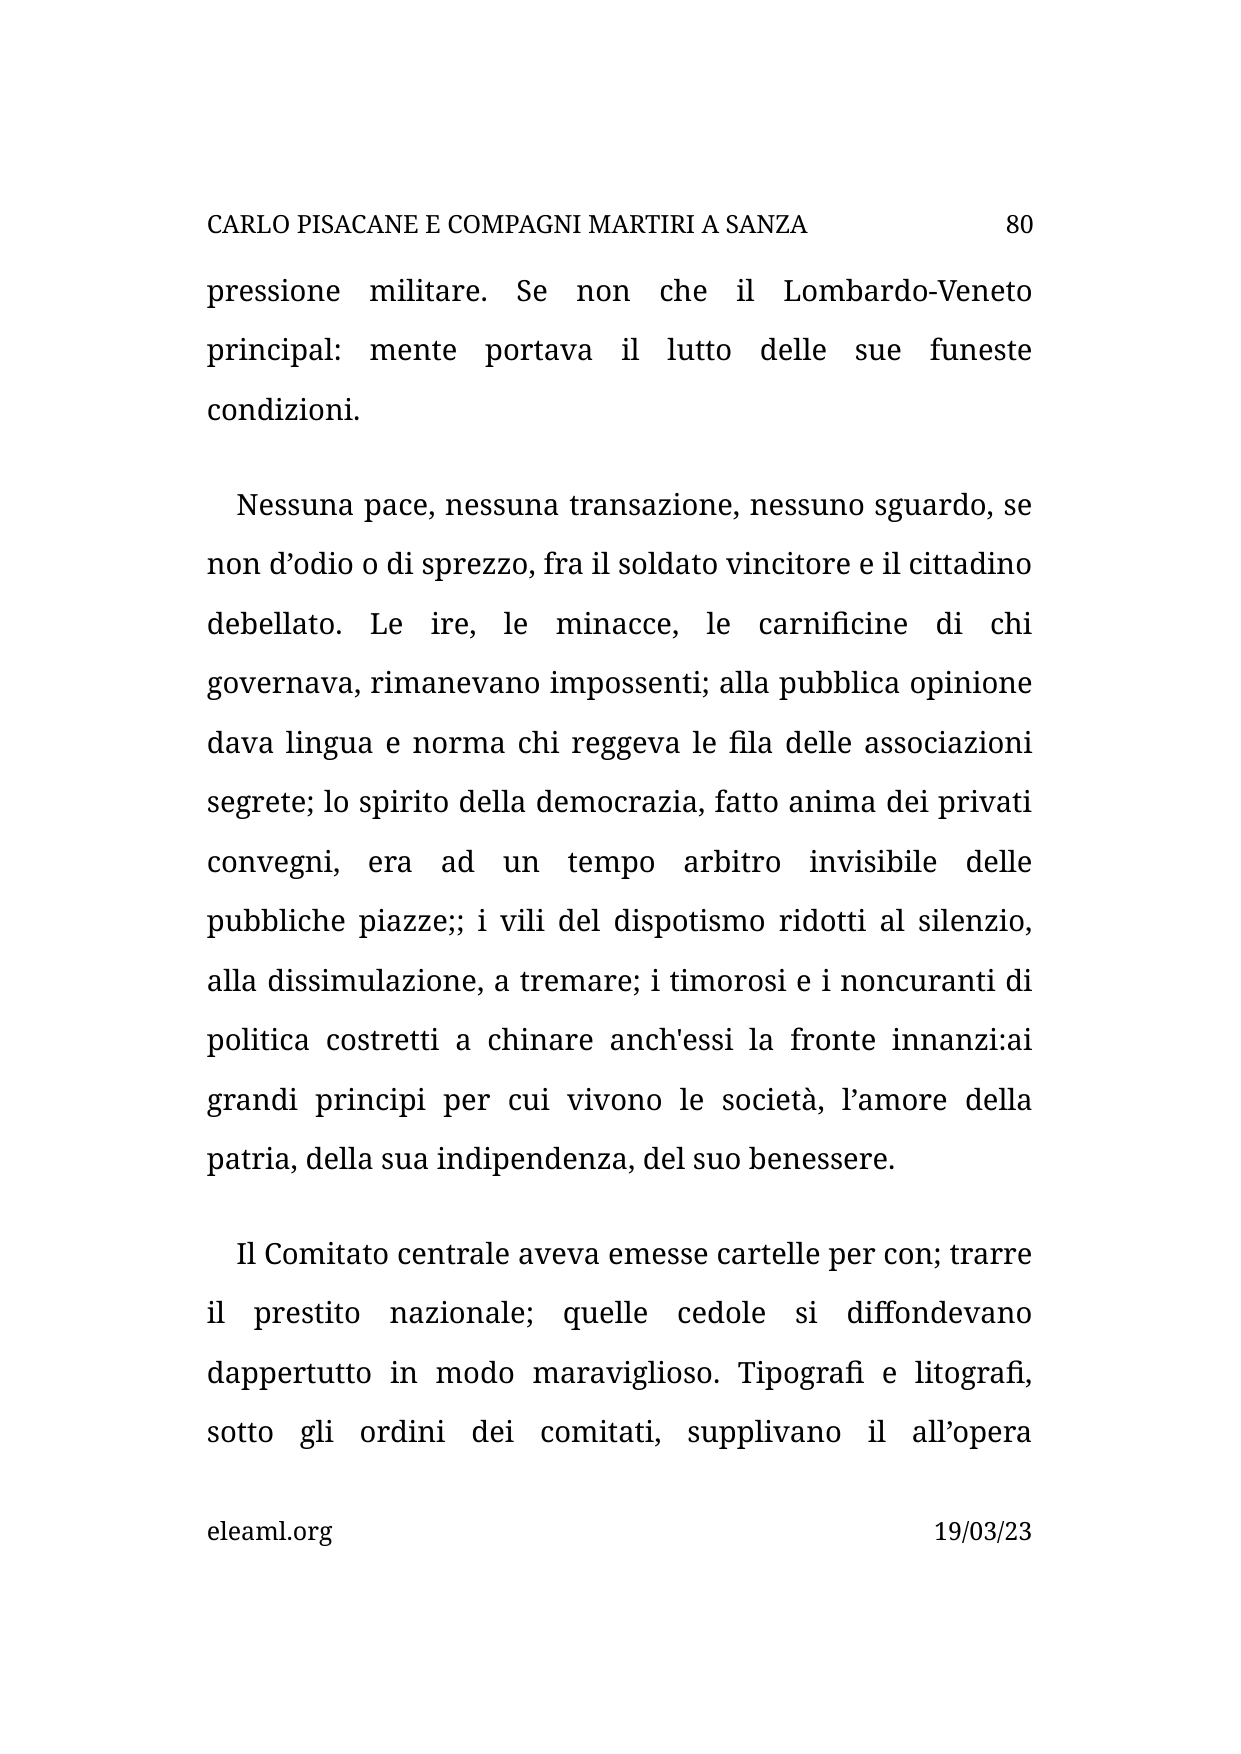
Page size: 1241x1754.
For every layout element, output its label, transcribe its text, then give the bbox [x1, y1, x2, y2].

text Nessuna pace, nessuna transazione, nessuno sguardo, se non d’odio o di sprezzo, fra il soldato vincitore e il cittadino debellato. Le ire, le minacce, le carnificine di chi governava, rimanevano impossenti; alla pubblica opinione dava lingua e norma chi reggeva le fila delle associazioni segrete; lo spirito della democrazia, fatto anima dei privati convegni, era ad un tempo arbitro invisibile delle pubbliche piazze;; i vili del dispotismo ridotti al silenzio, alla dissimulazione, a tremare; i timorosi e i noncuranti di politica costretti a chinare anch'essi la fronte innanzi:ai grandi principi per cui vivono le società, l’amore della patria, della sua indipendenza, del suo benessere. [207, 484, 1033, 1178]
text pressione militare. Se non che il Lombardo-Veneto principal: mente portava il lutto delle sue funeste condizioni. [207, 270, 1033, 429]
text Il Comitato centrale aveva emesse cartelle per con; trarre il prestito nazionale; quelle cedole si diffondevano dappertutto in modo maraviglioso. Tipografi e litografi, sotto gli ordini dei comitati, supplivano il all’opera [207, 1233, 1033, 1451]
